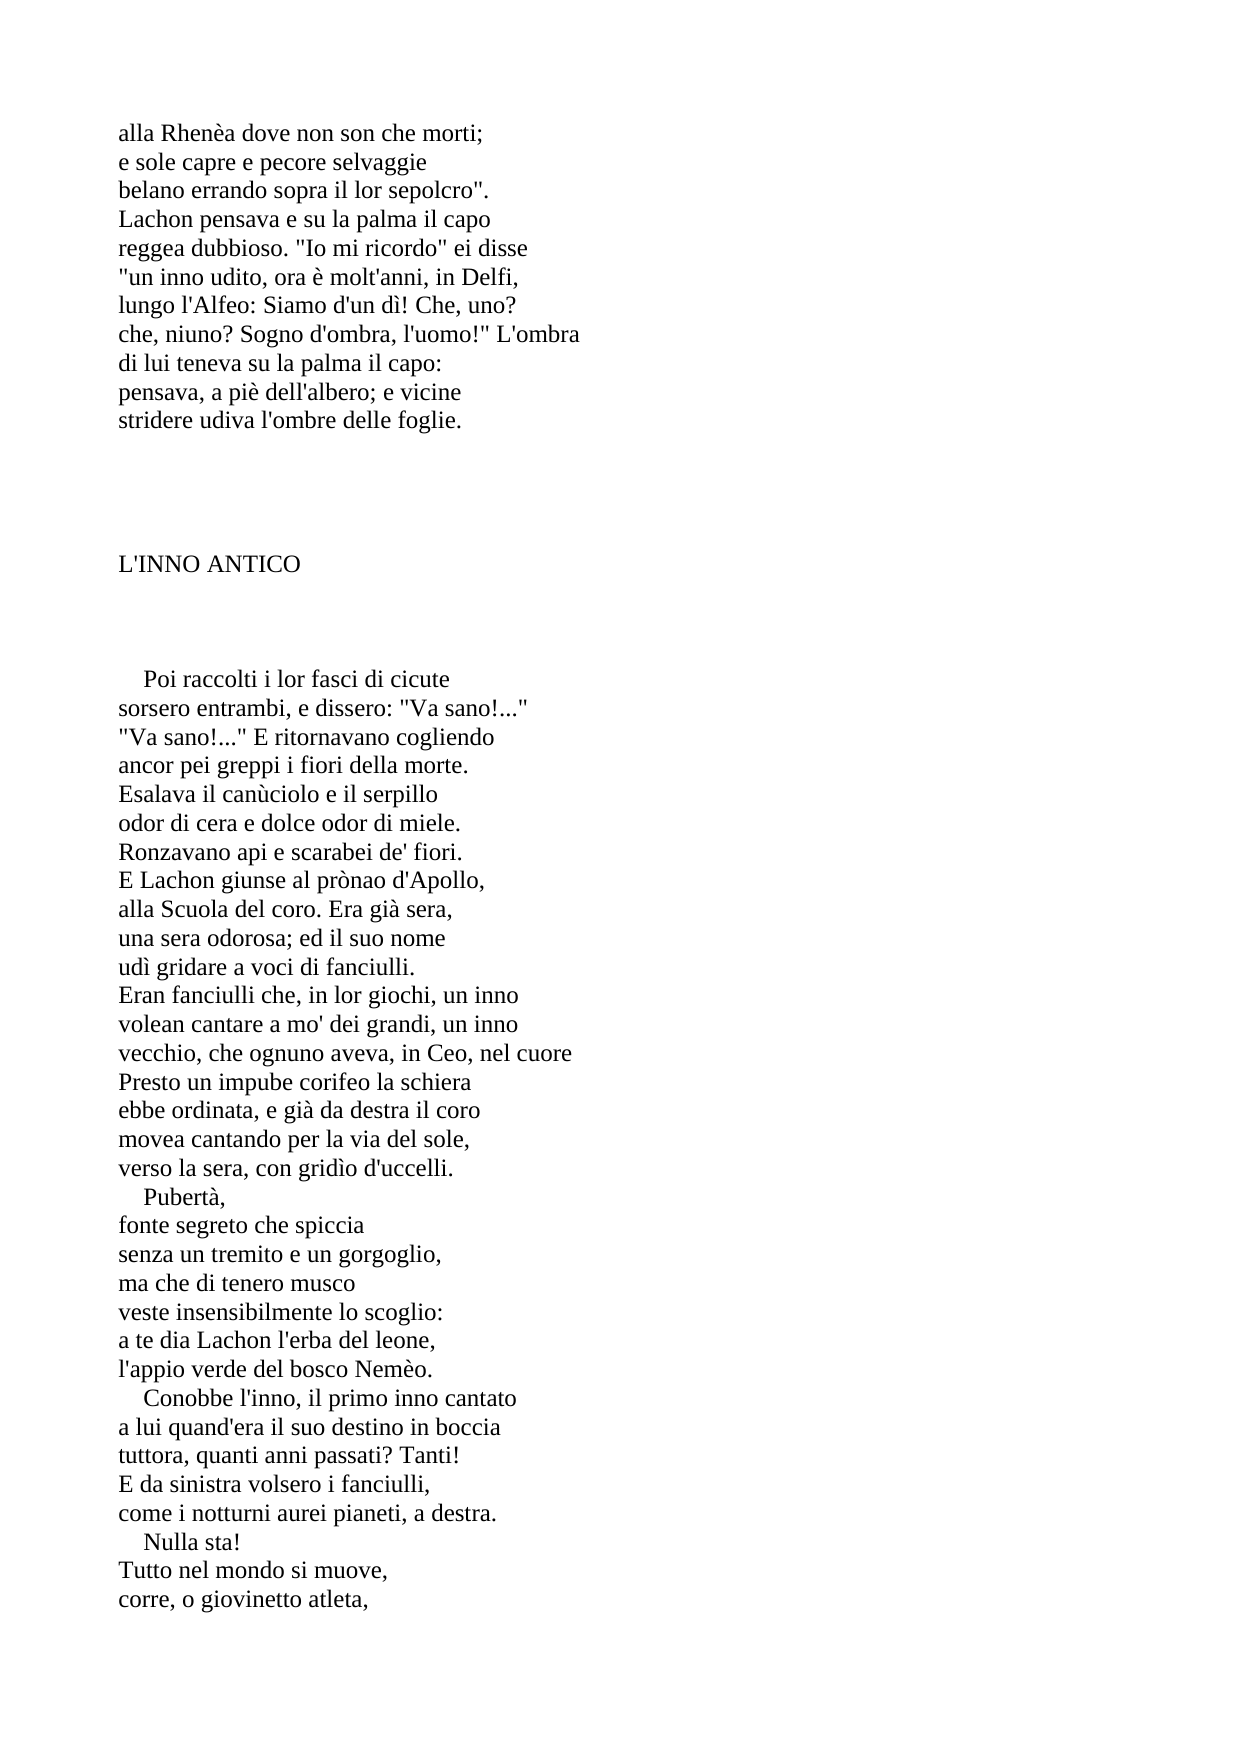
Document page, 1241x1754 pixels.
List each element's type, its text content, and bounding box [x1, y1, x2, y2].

text una sera odorosa; ed il suo nome [118, 923, 1122, 952]
text belano errando sopra il lor sepolcro". [118, 176, 1122, 204]
text vecchio, che ognuno aveva, in Ceo, nel cuore [118, 1038, 1122, 1067]
text pensava, a piè dell'albero; e vicine [118, 377, 1122, 406]
text ma che di tenero musco [118, 1268, 1122, 1297]
text che, niuno? Sogno d'ombra, l'uomo!" L'ombra [118, 319, 1122, 348]
text stridere udiva l'ombre delle foglie. [118, 406, 1122, 434]
text movea cantando per la via del sole, [118, 1124, 1122, 1153]
text L'INNO ANTICO [118, 549, 1122, 578]
text ancor pei greppi i fiori della morte. [118, 751, 1122, 779]
text Tutto nel mondo si muove, [118, 1556, 1122, 1584]
text Lachon pensava e su la palma il capo [118, 204, 1122, 233]
text E Lachon giunse al prònao d'Apollo, [118, 866, 1122, 894]
text sorsero entrambi, e dissero: "Va sano!..." [118, 693, 1122, 722]
text reggea dubbioso. "Io mi ricordo" ei disse [118, 233, 1122, 262]
text E da sinistra volsero i fanciulli, [118, 1469, 1122, 1498]
text fonte segreto che spiccia [118, 1211, 1122, 1239]
text l'appio verde del bosco Nemèo. [118, 1354, 1122, 1383]
text Nulla sta! [118, 1527, 1122, 1556]
text "Va sano!..." E ritornavano cogliendo [118, 722, 1122, 751]
text Conobbe l'inno, il primo inno cantato [118, 1383, 1122, 1412]
text Esalava il canùciolo e il serpillo [118, 779, 1122, 808]
text "un inno udito, ora è molt'anni, in Delfi, [118, 262, 1122, 291]
text corre, o giovinetto atleta, [118, 1584, 1122, 1613]
text a te dia Lachon l'erba del leone, [118, 1326, 1122, 1354]
text a lui quand'era il suo destino in boccia [118, 1412, 1122, 1441]
text come i notturni aurei pianeti, a destra. [118, 1498, 1122, 1527]
text Presto un impube corifeo la schiera [118, 1067, 1122, 1096]
text Poi raccolti i lor fasci di cicute [118, 664, 1122, 693]
text Ronzavano api e scarabei de' fiori. [118, 837, 1122, 866]
text lungo l'Alfeo: Siamo d'un dì! Che, uno? [118, 291, 1122, 319]
text tuttora, quanti anni passati? Tanti! [118, 1441, 1122, 1469]
text veste insensibilmente lo scoglio: [118, 1297, 1122, 1326]
text verso la sera, con gridìo d'uccelli. [118, 1153, 1122, 1182]
text alla Scuola del coro. Era già sera, [118, 894, 1122, 923]
text odor di cera e dolce odor di miele. [118, 808, 1122, 837]
text e sole capre e pecore selvaggie [118, 147, 1122, 176]
text di lui teneva su la palma il capo: [118, 348, 1122, 377]
text alla Rhenèa dove non son che morti; [118, 118, 1122, 147]
text ebbe ordinata, e già da destra il coro [118, 1096, 1122, 1124]
text Eran fanciulli che, in lor giochi, un inno [118, 981, 1122, 1009]
text senza un tremito e un gorgoglio, [118, 1239, 1122, 1268]
text udì gridare a voci di fanciulli. [118, 952, 1122, 981]
text Pubertà, [118, 1182, 1122, 1211]
text volean cantare a mo' dei grandi, un inno [118, 1009, 1122, 1038]
